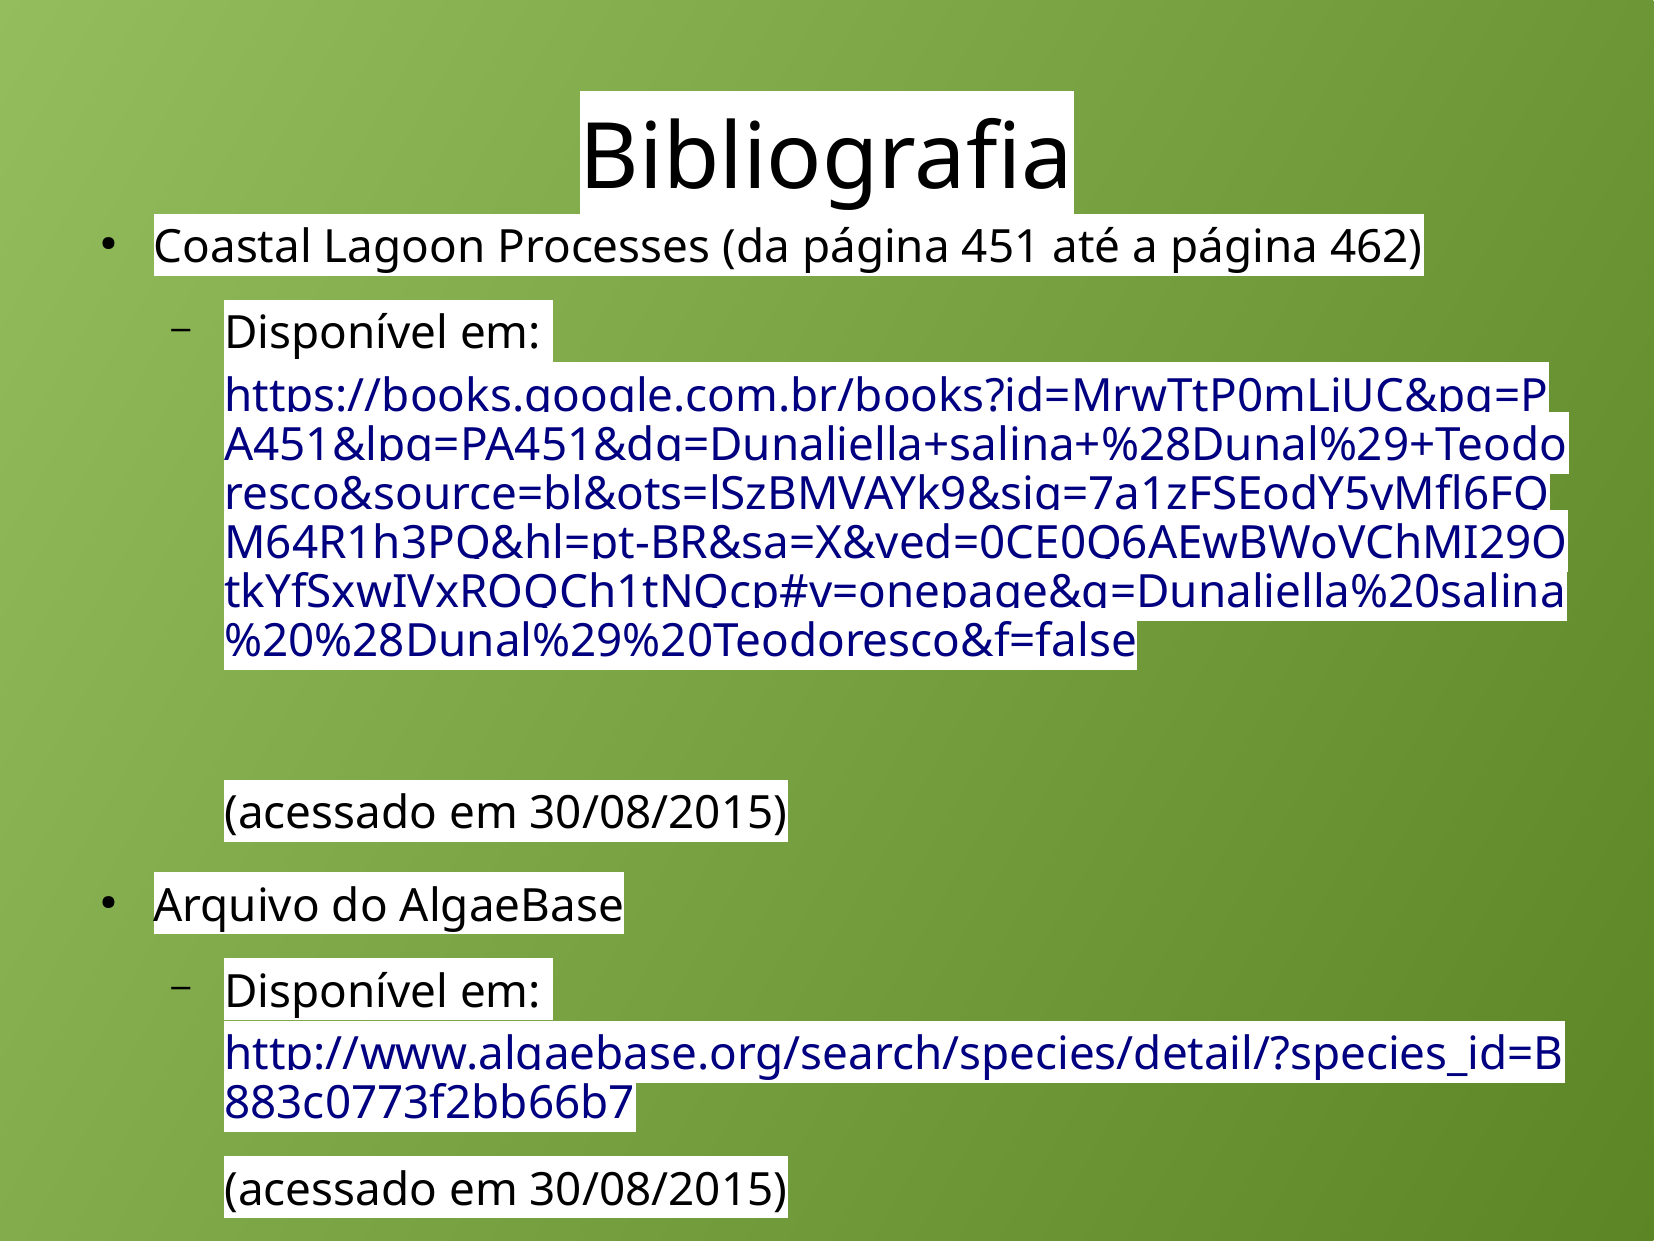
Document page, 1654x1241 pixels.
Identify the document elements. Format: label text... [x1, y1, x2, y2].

title Bibliografia [82, 49, 1571, 213]
list Coastal Lagoon Processes (da página 451 até a página 462) Disponível em: https://books.google.com.br/books?id=MrwTtP0mLjUC&pg=PA451&lpg=PA451&dq=Dunaliella+salina+%28Dunal%29+Teodoresco&source=bl&ots=lSzBMVAYk9&sig=7a1zFSEodY5yMfl6FQM64R1h3PQ&hl=pt-BR&sa=X&ved=0CE0Q6AEwBWoVChMI29OtkYfSxwIVxROQCh1tNQcp#v=onepage&q=Dunaliella%20salina%20%28Dunal%29%20Teodoresco&f=false (acessado em 30/08/2015) Arquivo do AlgaeBase Disponível em: http://www.algaebase.org/search/species/detail/?species_id=B883c0773f2bb66b7 (acessado em 30/08/2015) [82, 213, 1571, 934]
